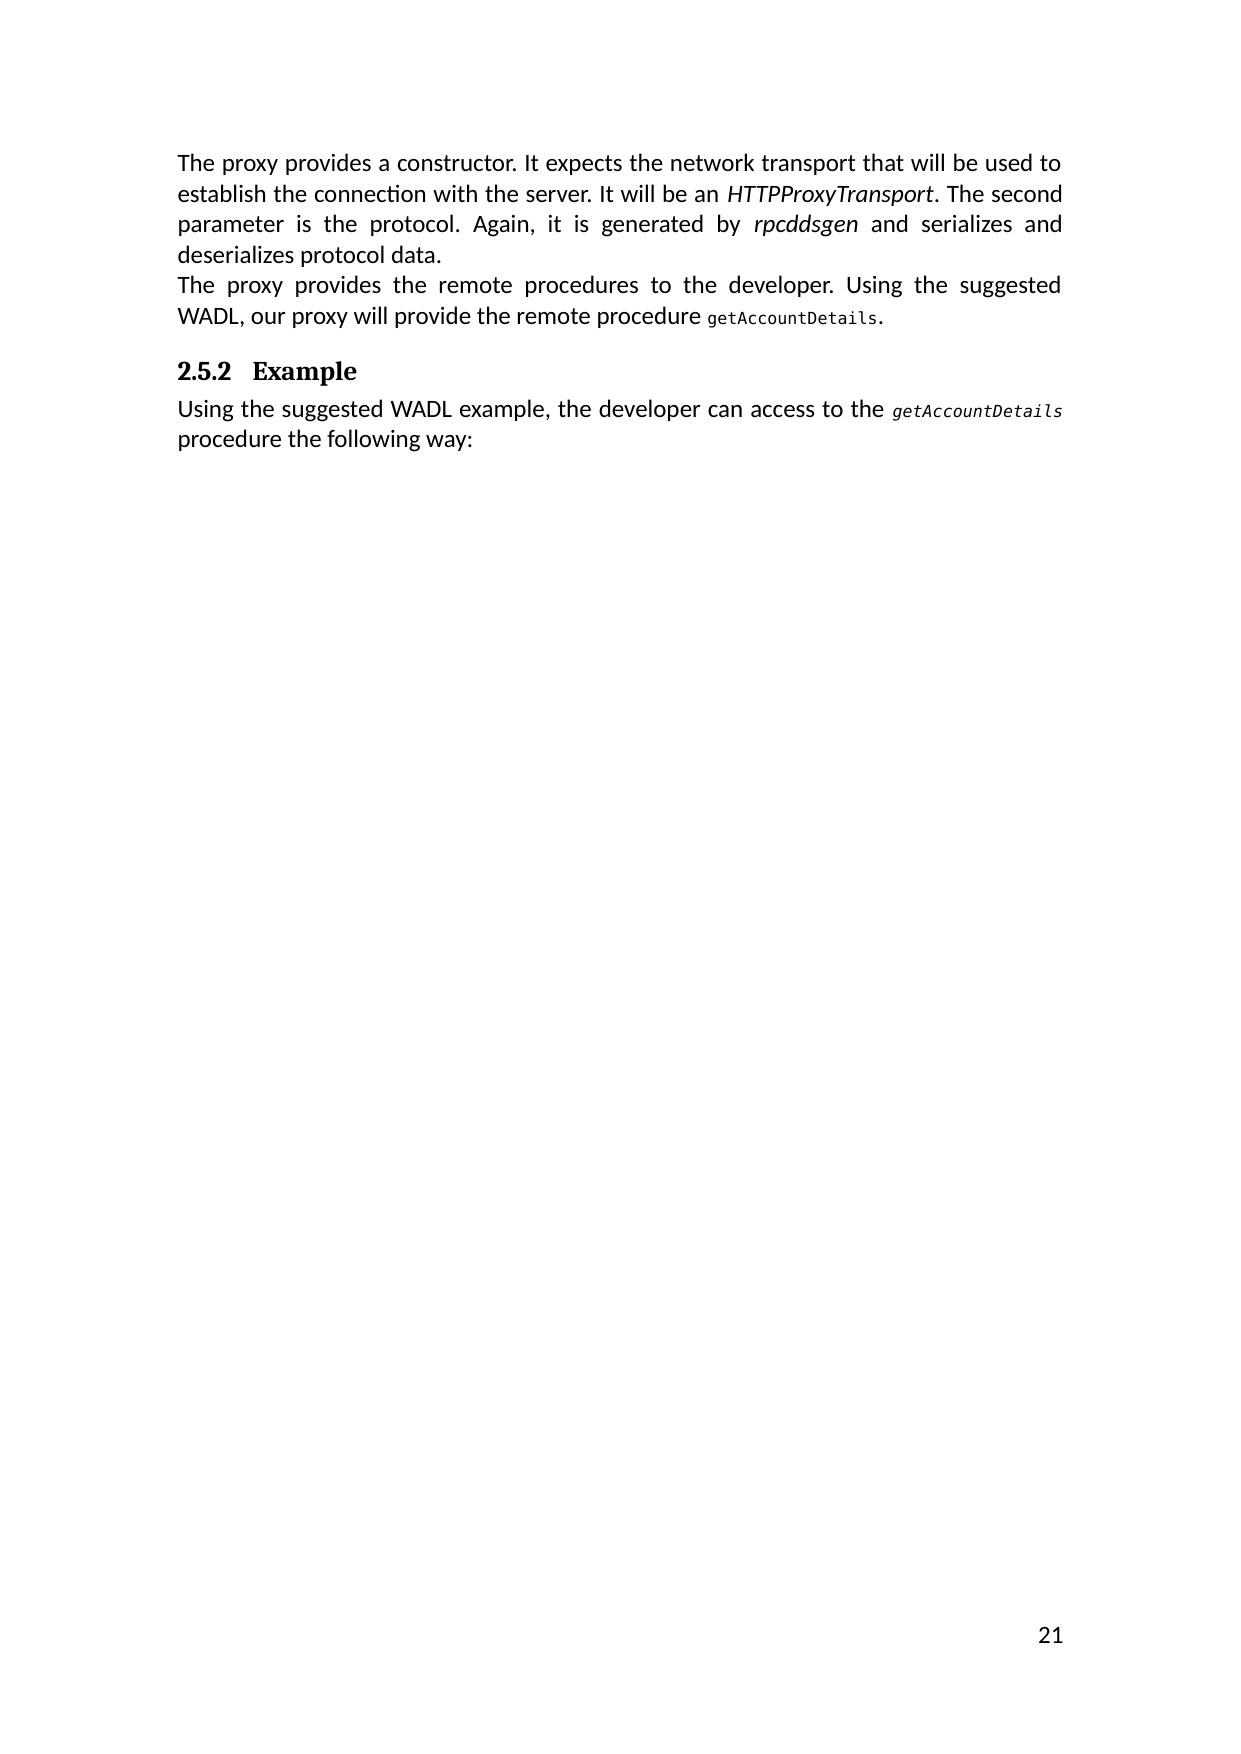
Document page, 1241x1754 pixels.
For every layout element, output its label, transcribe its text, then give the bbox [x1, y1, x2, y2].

text The proxy provides a constructor. It expects the network transport that will be used to establish the connection with the server. It will be an HTTPProxyTransport. The second parameter is the protocol. Again, it is generated by rpcddsgen and serializes and deserializes protocol data. [177, 148, 1063, 270]
text The proxy provides the remote procedures to the developer. Using the suggested WADL, our proxy will provide the remote procedure getAccountDetails. [177, 270, 1063, 331]
subtitle Example [177, 356, 1063, 387]
text Using the suggested WADL example, the developer can access to the getAccountDetails procedure the following way: [177, 393, 1063, 454]
